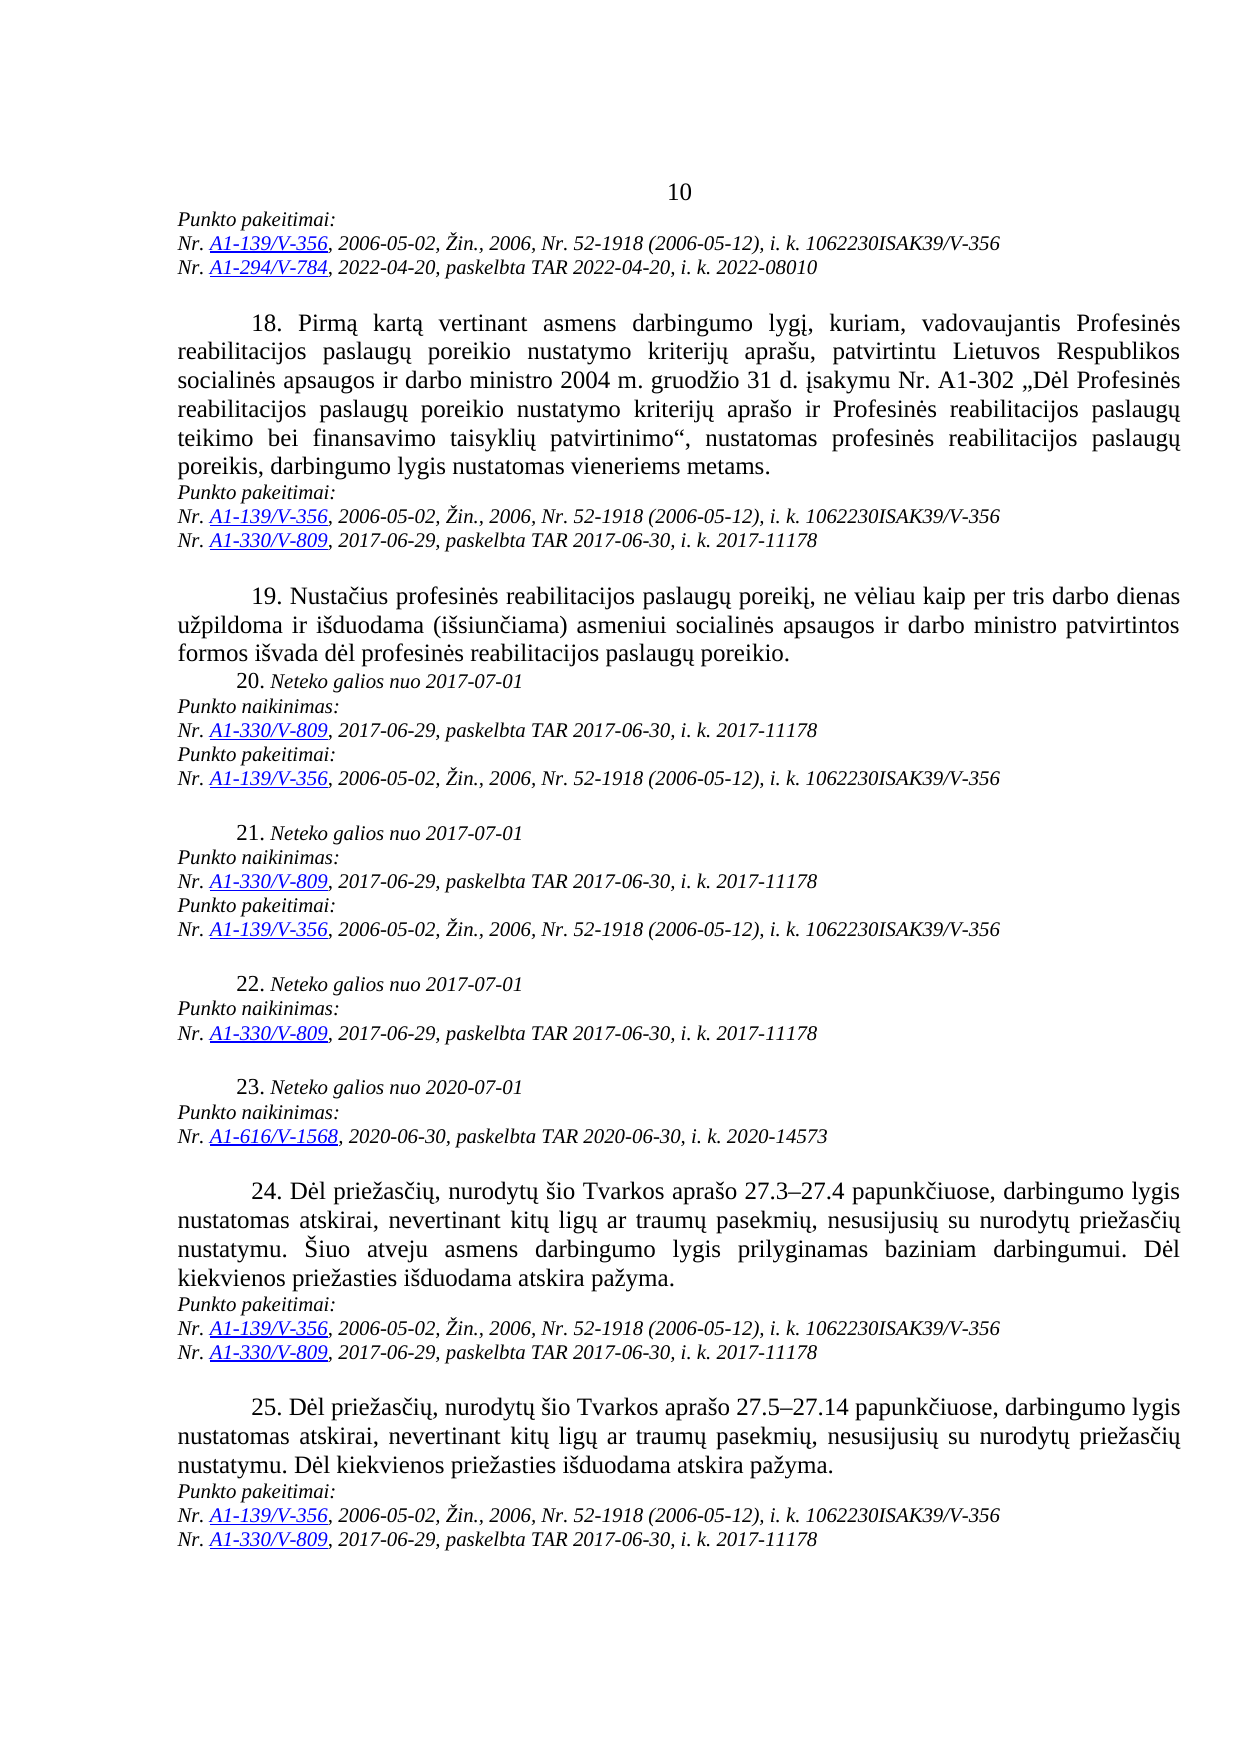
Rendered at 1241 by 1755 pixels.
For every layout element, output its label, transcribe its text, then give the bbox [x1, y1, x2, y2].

text 22. Neteko galios nuo 2017-07-01 [177, 970, 1181, 996]
text Punkto pakeitimai: [177, 742, 1181, 766]
text Nr. A1-139/V-356, 2006-05-02, Žin., 2006, Nr. 52-1918 (2006-05-12), i. k. 1062230ISAK39/V-356 [177, 504, 1181, 528]
text Nr. A1-139/V-356, 2006-05-02, Žin., 2006, Nr. 52-1918 (2006-05-12), i. k. 1062230ISAK39/V-356 [177, 1316, 1181, 1339]
text 20. Neteko galios nuo 2017-07-01 [177, 667, 1181, 694]
text Punkto pakeitimai: [177, 1479, 1181, 1503]
text Nr. A1-330/V-809, 2017-06-29, paskelbta TAR 2017-06-30, i. k. 2017-11178 [177, 869, 1181, 893]
text 18. Pirmą kartą vertinant asmens darbingumo lygį, kuriam, vadovaujantis Profesinės reabilitacijos paslaugų poreikio nustatymo kriterijų aprašu, patvirtintu Lietuvos Respublikos socialinės apsaugos ir darbo ministro 2004 m. gruodžio 31 d. įsakymu Nr. A1-302 „Dėl Profesinės reabilitacijos paslaugų poreikio nustatymo kriterijų aprašo ir Profesinės reabilitacijos paslaugų teikimo bei finansavimo taisyklių patvirtinimo“, nustatomas profesinės reabilitacijos paslaugų poreikis, darbingumo lygis nustatomas vieneriems metams. [177, 308, 1181, 480]
text Punkto pakeitimai: [177, 207, 1181, 231]
text Nr. A1-330/V-809, 2017-06-29, paskelbta TAR 2017-06-30, i. k. 2017-11178 [177, 1339, 1181, 1364]
text 23. Neteko galios nuo 2020-07-01 [177, 1073, 1181, 1099]
text Nr. A1-330/V-809, 2017-06-29, paskelbta TAR 2017-06-30, i. k. 2017-11178 [177, 1527, 1181, 1551]
text Punkto pakeitimai: [177, 1291, 1181, 1316]
text Punkto pakeitimai: [177, 480, 1181, 504]
text Nr. A1-616/V-1568, 2020-06-30, paskelbta TAR 2020-06-30, i. k. 2020-14573 [177, 1124, 1181, 1148]
text Punkto naikinimas: [177, 996, 1181, 1020]
text Nr. A1-139/V-356, 2006-05-02, Žin., 2006, Nr. 52-1918 (2006-05-12), i. k. 1062230ISAK39/V-356 [177, 231, 1181, 255]
text 19. Nustačius profesinės reabilitacijos paslaugų poreikį, ne vėliau kaip per tris darbo dienas užpildoma ir išduodama (išsiunčiama) asmeniui socialinės apsaugos ir darbo ministro patvirtintos formos išvada dėl profesinės reabilitacijos paslaugų poreikio. [177, 581, 1181, 667]
text Punkto naikinimas: [177, 694, 1181, 718]
text Punkto naikinimas: [177, 1099, 1181, 1124]
text Nr. A1-330/V-809, 2017-06-29, paskelbta TAR 2017-06-30, i. k. 2017-11178 [177, 528, 1181, 552]
text Nr. A1-330/V-809, 2017-06-29, paskelbta TAR 2017-06-30, i. k. 2017-11178 [177, 718, 1181, 742]
text Nr. A1-139/V-356, 2006-05-02, Žin., 2006, Nr. 52-1918 (2006-05-12), i. k. 1062230ISAK39/V-356 [177, 917, 1181, 941]
text Punkto pakeitimai: [177, 893, 1181, 917]
text 24. Dėl priežasčių, nurodytų šio Tvarkos aprašo 27.3–27.4 papunkčiuose, darbingumo lygis nustatomas atskirai, nevertinant kitų ligų ar traumų pasekmių, nesusijusių su nurodytų priežasčių nustatymu. Šiuo atveju asmens darbingumo lygis prilyginamas baziniam darbingumui. Dėl kiekvienos priežasties išduodama atskira pažyma. [177, 1176, 1181, 1291]
text Nr. A1-139/V-356, 2006-05-02, Žin., 2006, Nr. 52-1918 (2006-05-12), i. k. 1062230ISAK39/V-356 [177, 766, 1181, 790]
text 21. Neteko galios nuo 2017-07-01 [177, 819, 1181, 845]
text 25. Dėl priežasčių, nurodytų šio Tvarkos aprašo 27.5–27.14 papunkčiuose, darbingumo lygis nustatomas atskirai, nevertinant kitų ligų ar traumų pasekmių, nesusijusių su nurodytų priežasčių nustatymu. Dėl kiekvienos priežasties išduodama atskira pažyma. [177, 1392, 1181, 1479]
text Nr. A1-330/V-809, 2017-06-29, paskelbta TAR 2017-06-30, i. k. 2017-11178 [177, 1020, 1181, 1044]
text Nr. A1-294/V-784, 2022-04-20, paskelbta TAR 2022-04-20, i. k. 2022-08010 [177, 255, 1181, 279]
text Nr. A1-139/V-356, 2006-05-02, Žin., 2006, Nr. 52-1918 (2006-05-12), i. k. 1062230ISAK39/V-356 [177, 1503, 1181, 1527]
text Punkto naikinimas: [177, 845, 1181, 869]
